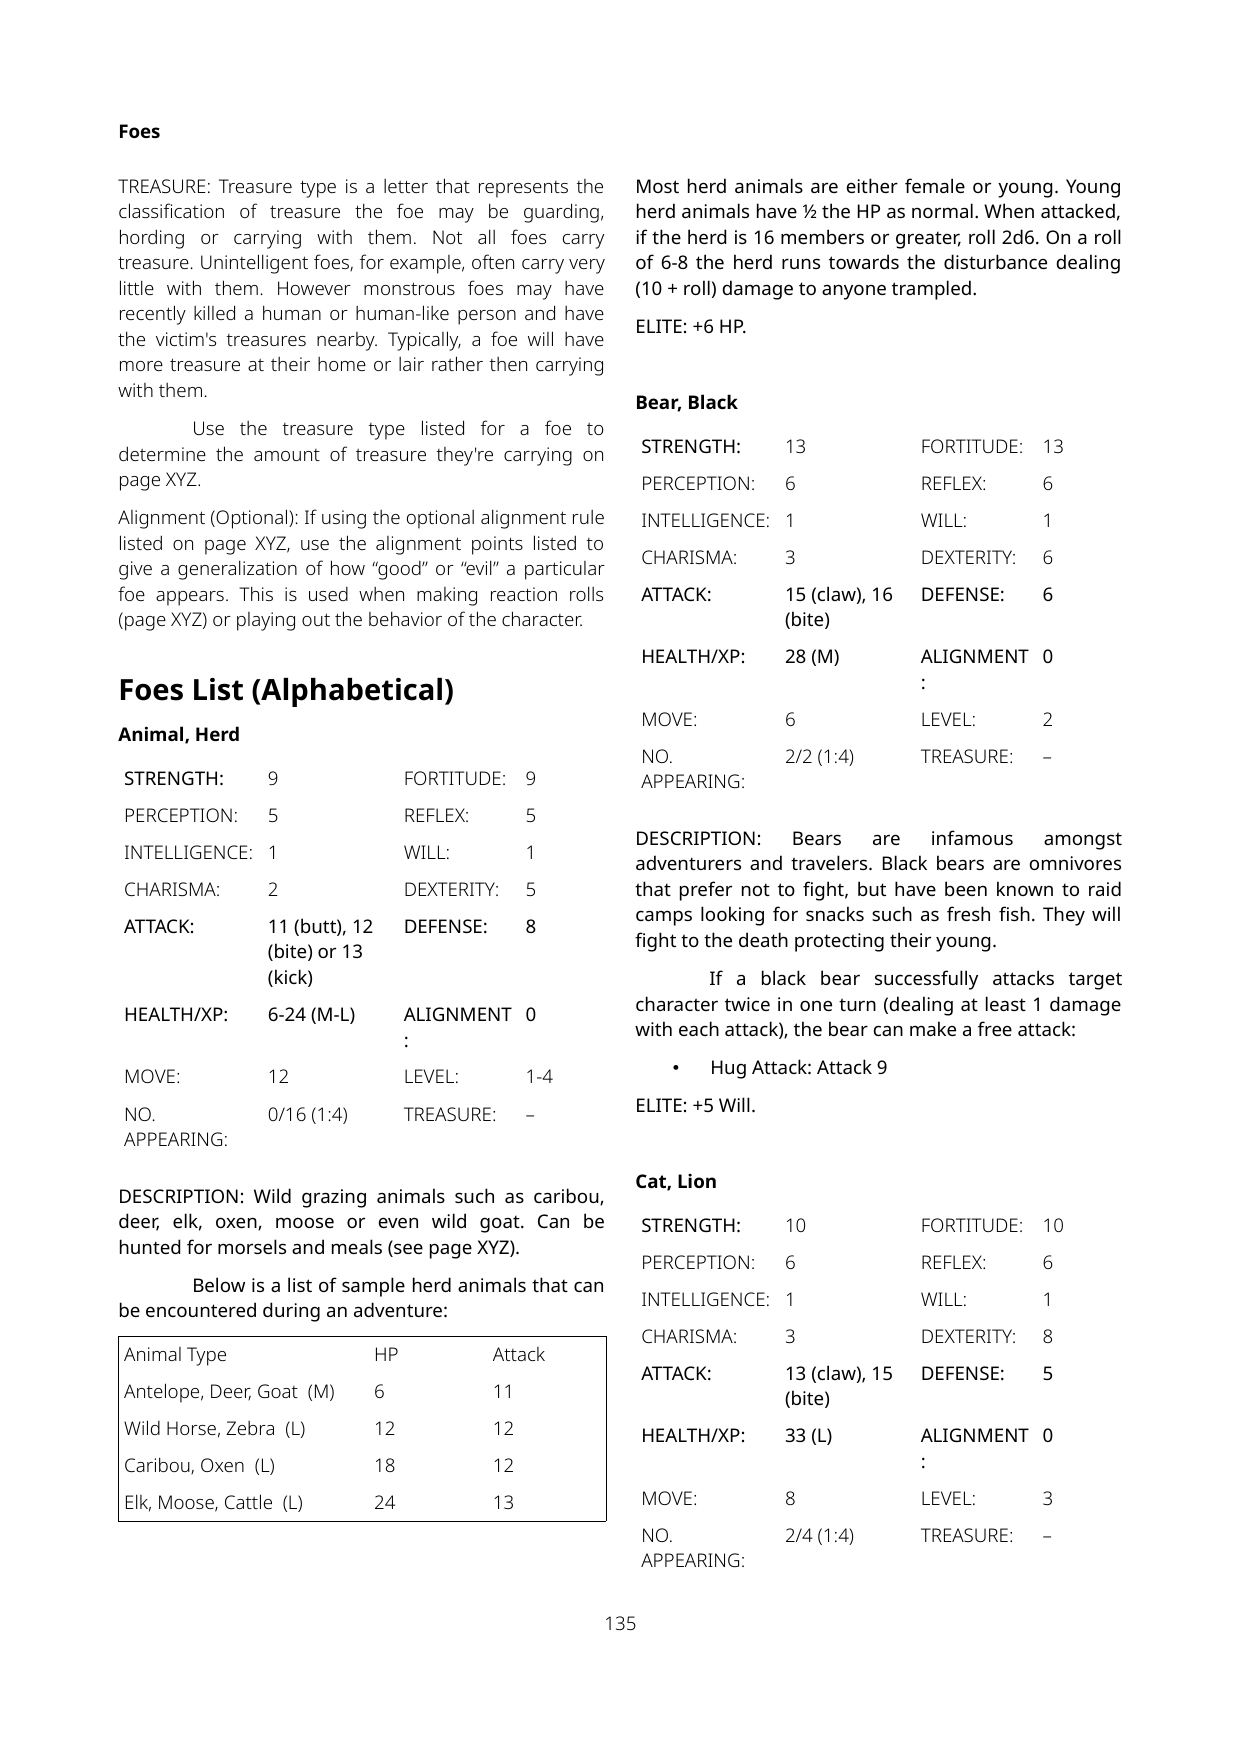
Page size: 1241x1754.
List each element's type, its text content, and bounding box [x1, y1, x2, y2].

table_cell REFLEX: [915, 464, 1037, 501]
table_cell DEXTERITY: [398, 871, 520, 908]
table_cell LEVEL: [398, 1058, 520, 1095]
table_cell HEALTH/XP: [118, 996, 262, 1058]
table_cell HEALTH/XP: [635, 1417, 779, 1479]
table_cell LEVEL: [915, 700, 1037, 737]
table_cell 24 [368, 1484, 487, 1521]
table_header 13 [779, 427, 915, 464]
text Animal, Herd [118, 722, 605, 747]
text ELITE: +5 Will. [635, 1092, 1122, 1118]
table_cell 1 [779, 1280, 915, 1317]
table_cell TREASURE: [915, 737, 1037, 800]
table_cell 3 [779, 538, 915, 575]
table_cell CHARISMA: [635, 538, 779, 575]
table_cell DEFENSE: [915, 575, 1037, 638]
table_cell 5 [520, 871, 606, 908]
table_cell Antelope, Deer, Goat (M) [119, 1373, 368, 1410]
text ELITE: +6 HP. [635, 313, 1122, 339]
table_cell PERCEPTION: [635, 464, 779, 501]
text TREASURE: Treasure type is a letter that represents the classification of treasure the foe may be guarding, hording or carrying with them. Not all foes carry treasure. Unintelligent foes, for example, often carry very little with them. However monstrous foes may have recently killed a human or human-like person and have the victim's treasures nearby. Typically, a foe will have more treasure at their home or lair rather then carrying with them. [118, 173, 605, 403]
table_header 13 [1037, 427, 1123, 464]
table_cell – [1037, 737, 1123, 800]
table_cell 1 [1037, 501, 1123, 538]
table_cell 12 [262, 1058, 398, 1095]
table_cell 6 [1037, 538, 1123, 575]
table_cell 6 [1037, 464, 1123, 501]
table_cell PERCEPTION: [118, 797, 262, 834]
table_cell 0 [1037, 1417, 1123, 1479]
table_cell 6 [1037, 575, 1123, 638]
table_cell 5 [1037, 1354, 1123, 1417]
text If a black bear successfully attacks target character twice in one turn (dealing at least 1 damage with each attack), the bear can make a free attack: [635, 965, 1122, 1042]
table_cell DEFENSE: [398, 908, 520, 996]
table_header 10 [1037, 1206, 1123, 1243]
table_cell 6 [368, 1373, 487, 1410]
table_cell TREASURE: [398, 1095, 520, 1158]
table_cell 1-4 [520, 1058, 606, 1095]
table_cell ALIGNMENT: [915, 1417, 1037, 1479]
table_cell Caribou, Oxen (L) [119, 1447, 368, 1484]
table_cell WILL: [915, 501, 1037, 538]
table_cell INTELLIGENCE: [635, 1280, 779, 1317]
table_cell 6 [1037, 1244, 1123, 1280]
table_cell 6-24 (M-L) [262, 996, 398, 1058]
table_header STRENGTH: [635, 1206, 779, 1243]
table_cell ATTACK: [635, 1354, 779, 1417]
table_cell 8 [520, 908, 606, 996]
table_header 10 [779, 1206, 915, 1243]
table_header 9 [262, 760, 398, 797]
text DESCRIPTION: Wild grazing animals such as caribou, deer, elk, oxen, moose or even wild goat. Can be hunted for morsels and meals (see page XYZ). [118, 1158, 605, 1260]
table_cell – [520, 1095, 606, 1158]
table_cell 1 [520, 834, 606, 871]
table_cell NO. APPEARING: [118, 1095, 262, 1158]
table_cell NO. APPEARING: [635, 1516, 779, 1579]
text Below is a list of sample herd animals that can be encountered during an adventure: [118, 1272, 605, 1323]
table_cell DEFENSE: [915, 1354, 1037, 1417]
text Most herd animals are either female or young. Young herd animals have ½ the HP as normal. When attacked, if the herd is 16 members or greater, roll 2d6. On a roll of 6-8 the herd runs towards the disturbance dealing (10 + roll) damage to anyone trampled. [635, 173, 1122, 301]
table_cell 12 [487, 1410, 606, 1447]
table_cell 6 [779, 700, 915, 737]
table_header FORTITUDE: [398, 760, 520, 797]
table_cell PERCEPTION: [635, 1244, 779, 1280]
text Bear, Black [635, 389, 1122, 415]
table_cell DEXTERITY: [915, 1318, 1037, 1354]
table_cell ALIGNMENT: [398, 996, 520, 1058]
table_cell 5 [520, 797, 606, 834]
table_cell 8 [1037, 1318, 1123, 1354]
table_cell 33 (L) [779, 1417, 915, 1479]
table_cell 28 (M) [779, 638, 915, 700]
table_cell DEXTERITY: [915, 538, 1037, 575]
text Cat, Lion [635, 1168, 1122, 1194]
table_cell 6 [779, 1244, 915, 1280]
text DESCRIPTION: Bears are infamous amongst adventurers and travelers. Black bears are omnivores that prefer not to fight, but have been known to raid camps looking for snacks such as fresh fish. They will fight to the death protecting their young. [635, 800, 1122, 953]
table_cell ALIGNMENT: [915, 638, 1037, 700]
table_cell 1 [1037, 1280, 1123, 1317]
table_cell NO. APPEARING: [635, 737, 779, 800]
table_cell MOVE: [635, 1479, 779, 1516]
table_cell 3 [1037, 1479, 1123, 1516]
table_cell 13 [487, 1484, 606, 1521]
table_cell 12 [487, 1447, 606, 1484]
table_cell MOVE: [118, 1058, 262, 1095]
table_cell 5 [262, 797, 398, 834]
table_header STRENGTH: [635, 427, 779, 464]
table_cell 2 [262, 871, 398, 908]
list Hug Attack: Attack 9 [673, 1054, 1122, 1080]
table_header HP [368, 1337, 487, 1373]
table_cell LEVEL: [915, 1479, 1037, 1516]
table_cell 0 [1037, 638, 1123, 700]
table_cell REFLEX: [398, 797, 520, 834]
table_cell CHARISMA: [635, 1318, 779, 1354]
table_cell HEALTH/XP: [635, 638, 779, 700]
table_cell REFLEX: [915, 1244, 1037, 1280]
table_cell 18 [368, 1447, 487, 1484]
table_cell 2/2 (1:4) [779, 737, 915, 800]
table_cell 11 (butt), 12 (bite) or 13 (kick) [262, 908, 398, 996]
table_cell WILL: [398, 834, 520, 871]
table_cell ATTACK: [635, 575, 779, 638]
table_cell 8 [779, 1479, 915, 1516]
subtitle Foes List (Alphabetical) [118, 669, 605, 709]
table_header Animal Type [119, 1337, 368, 1373]
table_cell Elk, Moose, Cattle (L) [119, 1484, 368, 1521]
table_cell 0/16 (1:4) [262, 1095, 398, 1158]
table_cell WILL: [915, 1280, 1037, 1317]
table_cell 1 [779, 501, 915, 538]
table_cell ATTACK: [118, 908, 262, 996]
table_header Attack [487, 1337, 606, 1373]
text Use the treasure type listed for a foe to determine the amount of treasure they're carrying on page XYZ. [118, 415, 605, 492]
table_cell INTELLIGENCE: [635, 501, 779, 538]
table_cell 12 [368, 1410, 487, 1447]
table_cell MOVE: [635, 700, 779, 737]
table_cell 2/4 (1:4) [779, 1516, 915, 1579]
table_cell TREASURE: [915, 1516, 1037, 1579]
table_header FORTITUDE: [915, 1206, 1037, 1243]
table_cell 11 [487, 1373, 606, 1410]
table_cell 2 [1037, 700, 1123, 737]
table_cell 6 [779, 464, 915, 501]
table_header FORTITUDE: [915, 427, 1037, 464]
table_header 9 [520, 760, 606, 797]
table_cell INTELLIGENCE: [118, 834, 262, 871]
table_cell – [1037, 1516, 1123, 1579]
table_header STRENGTH: [118, 760, 262, 797]
table_cell 1 [262, 834, 398, 871]
table_cell 13 (claw), 15 (bite) [779, 1354, 915, 1417]
table_cell CHARISMA: [118, 871, 262, 908]
table_cell 3 [779, 1318, 915, 1354]
text Alignment (Optional): If using the optional alignment rule listed on page XYZ, use the alignment points listed to give a generalization of how “good” or “evil” a particular foe appears. This is used when making reaction rolls (page XYZ) or playing out the behavior of the character. [118, 504, 605, 632]
table_cell 0 [520, 996, 606, 1058]
table_cell 15 (claw), 16 (bite) [779, 575, 915, 638]
table_cell Wild Horse, Zebra (L) [119, 1410, 368, 1447]
